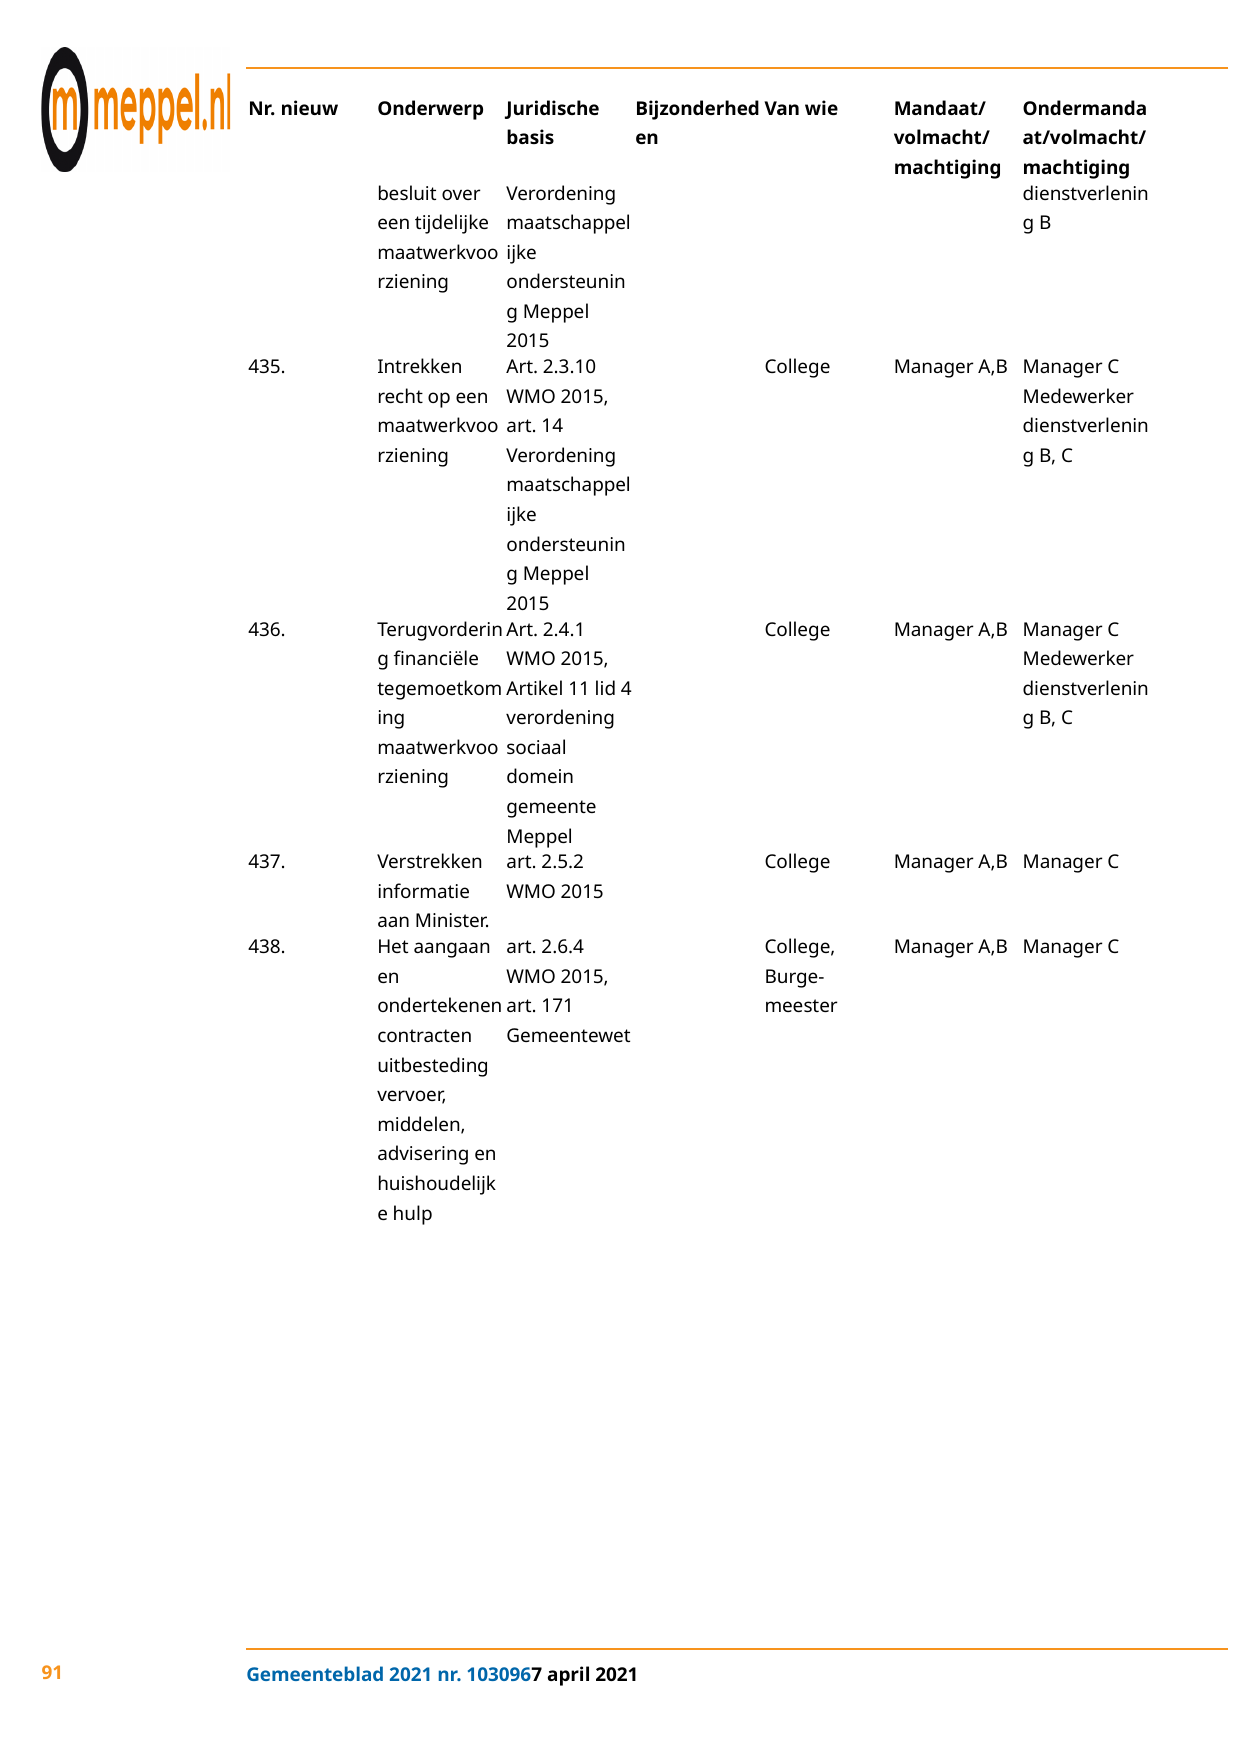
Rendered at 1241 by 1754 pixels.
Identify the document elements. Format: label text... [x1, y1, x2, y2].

table_cell Verstrekken informatie aan Minister. [377, 849, 506, 933]
table_cell College, Burge-meester [764, 934, 893, 1225]
table_cell Intrekken recht op een maatwerkvoorziening [377, 353, 506, 616]
table_header Mandaat/volmacht/machtiging [894, 95, 1022, 180]
table_cell art. 2.6.4 WMO 2015, art. 171 Gemeentewet [506, 934, 635, 1225]
table_cell Manager C Medewerker dienstverlening B, C [1023, 353, 1152, 616]
table_cell [248, 180, 377, 353]
table_cell [635, 934, 764, 1225]
table_header Juridische basis [506, 95, 635, 180]
table_cell Manager C Medewerker dienstverlening B, C [1023, 616, 1152, 848]
table_cell Het aangaan en ondertekenen contracten uitbesteding vervoer, middelen, advisering en huishoudelijke hulp [377, 934, 506, 1225]
table_cell Verordening maatschappelijke ondersteuning Meppel 2015 [506, 180, 635, 353]
table_header Nr. nieuw [248, 95, 377, 180]
table_cell [764, 180, 893, 353]
table_header Onderwerp [377, 95, 506, 180]
table_cell [635, 353, 764, 616]
table_cell [635, 849, 764, 933]
table_cell art. 2.5.2 WMO 2015 [506, 849, 635, 933]
table_cell College [764, 616, 893, 848]
table_cell Manager C [1023, 934, 1152, 1225]
table_cell Terugvordering financiële tegemoetkoming maatwerkvoorziening [377, 616, 506, 848]
table_header Ondermandaat/volmacht/ machtiging [1023, 95, 1152, 180]
table_cell Manager A,B [894, 616, 1022, 848]
table_cell [635, 616, 764, 848]
table_cell Manager A,B [894, 849, 1022, 933]
table_cell dienstverlening B [1023, 180, 1152, 353]
table_header Van wie [764, 95, 893, 180]
table_cell Manager A,B [894, 934, 1022, 1225]
table_cell College [764, 353, 893, 616]
table_cell Art. 2.4.1 WMO 2015, Artikel 11 lid 4 verordening sociaal domein gemeente Meppel [506, 616, 635, 848]
table_cell Art. 2.3.10 WMO 2015, art. 14 Verordening maatschappelijke ondersteuning Meppel 2015 [506, 353, 635, 616]
table_header Bijzonderheden [635, 95, 764, 180]
table_cell Manager C [1023, 849, 1152, 933]
table_cell [248, 934, 377, 1225]
table_cell [248, 353, 377, 616]
table_cell Manager A,B [894, 353, 1022, 616]
table_cell [248, 616, 377, 848]
picture [41, 47, 231, 172]
table_cell [894, 180, 1022, 353]
table_cell besluit over een tijdelijke maatwerkvoorziening [377, 180, 506, 353]
table_cell College [764, 849, 893, 933]
table_cell [248, 849, 377, 933]
table_cell [635, 180, 764, 353]
